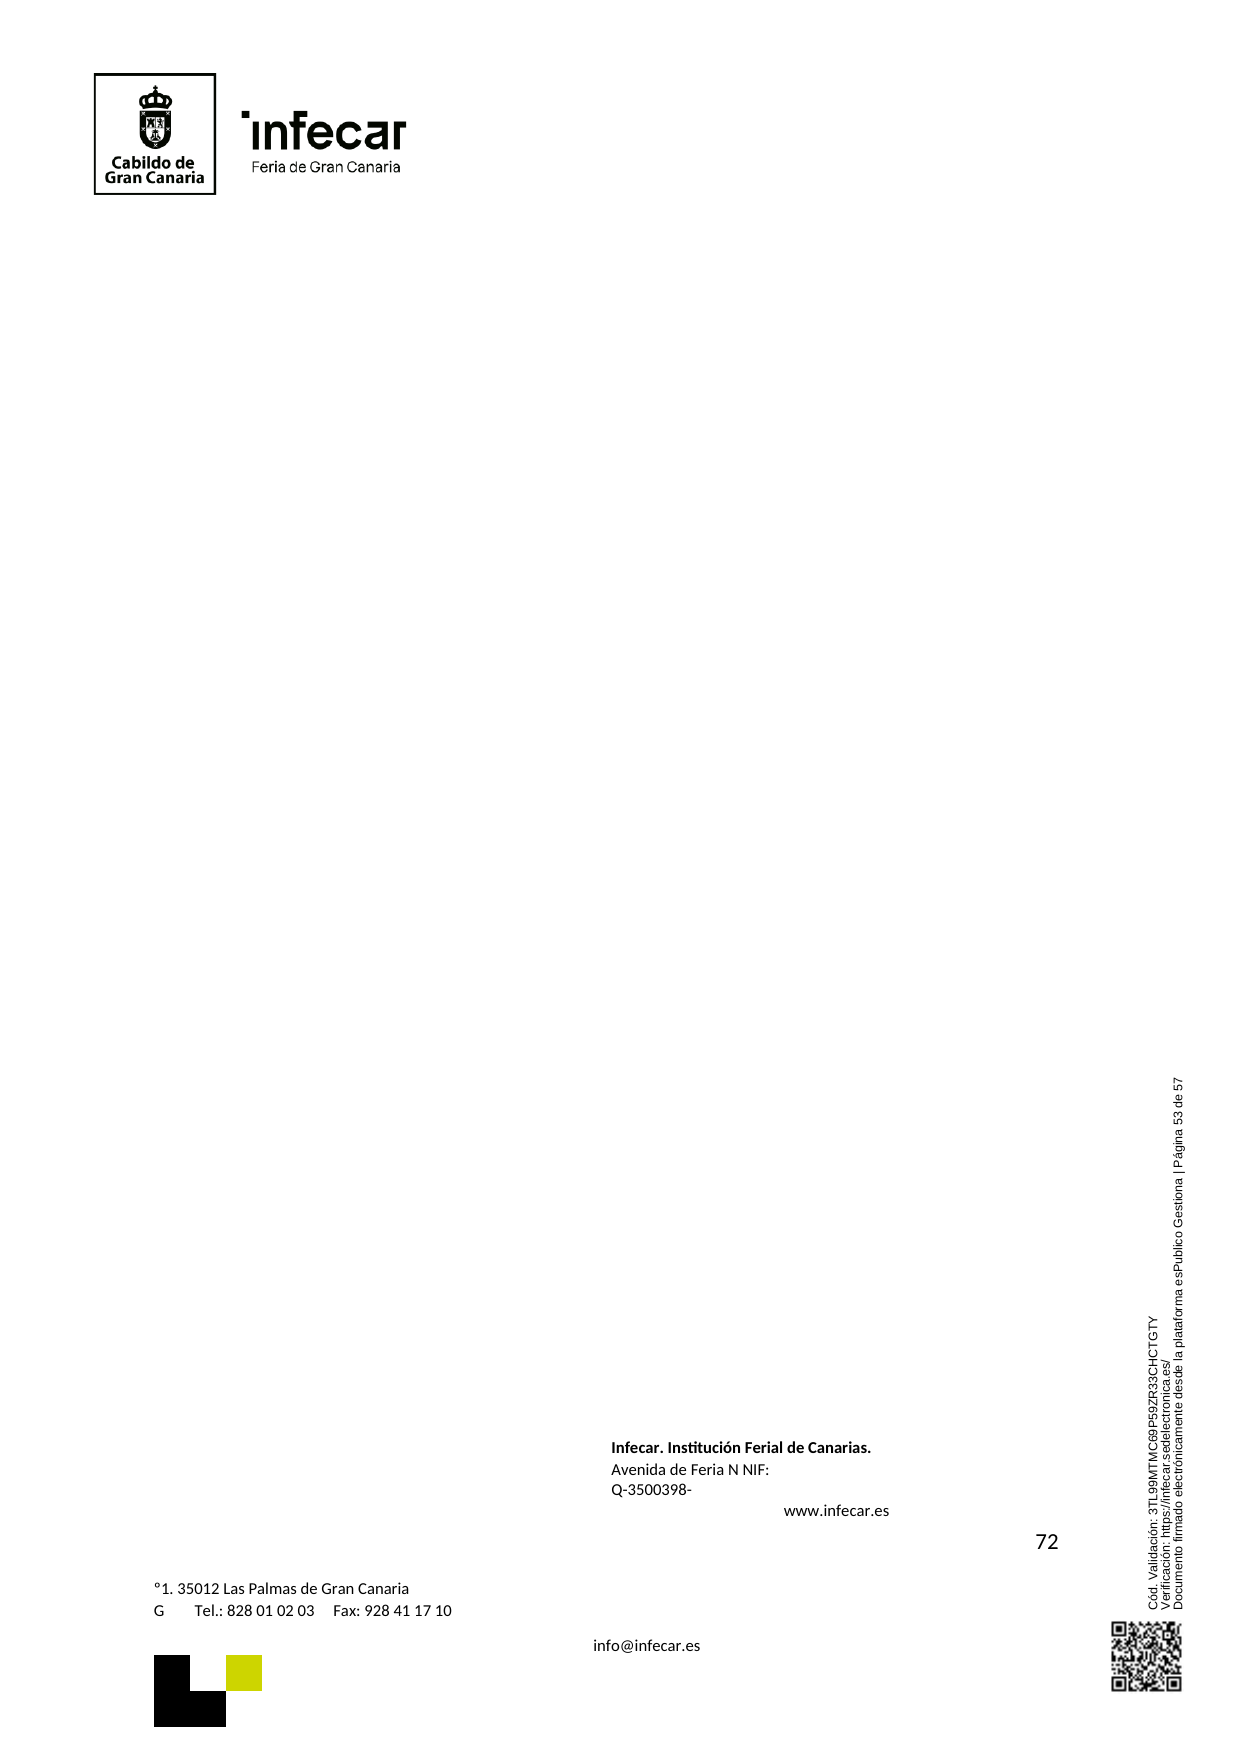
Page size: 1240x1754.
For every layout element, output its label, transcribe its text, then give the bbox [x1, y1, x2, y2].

text Infecar. Institución Ferial de Canarias. [611, 1437, 1069, 1457]
text Avenida de Feria N NIF: Q-3500398- [611, 1459, 779, 1500]
text www.infecar.es [783, 1500, 1069, 1521]
